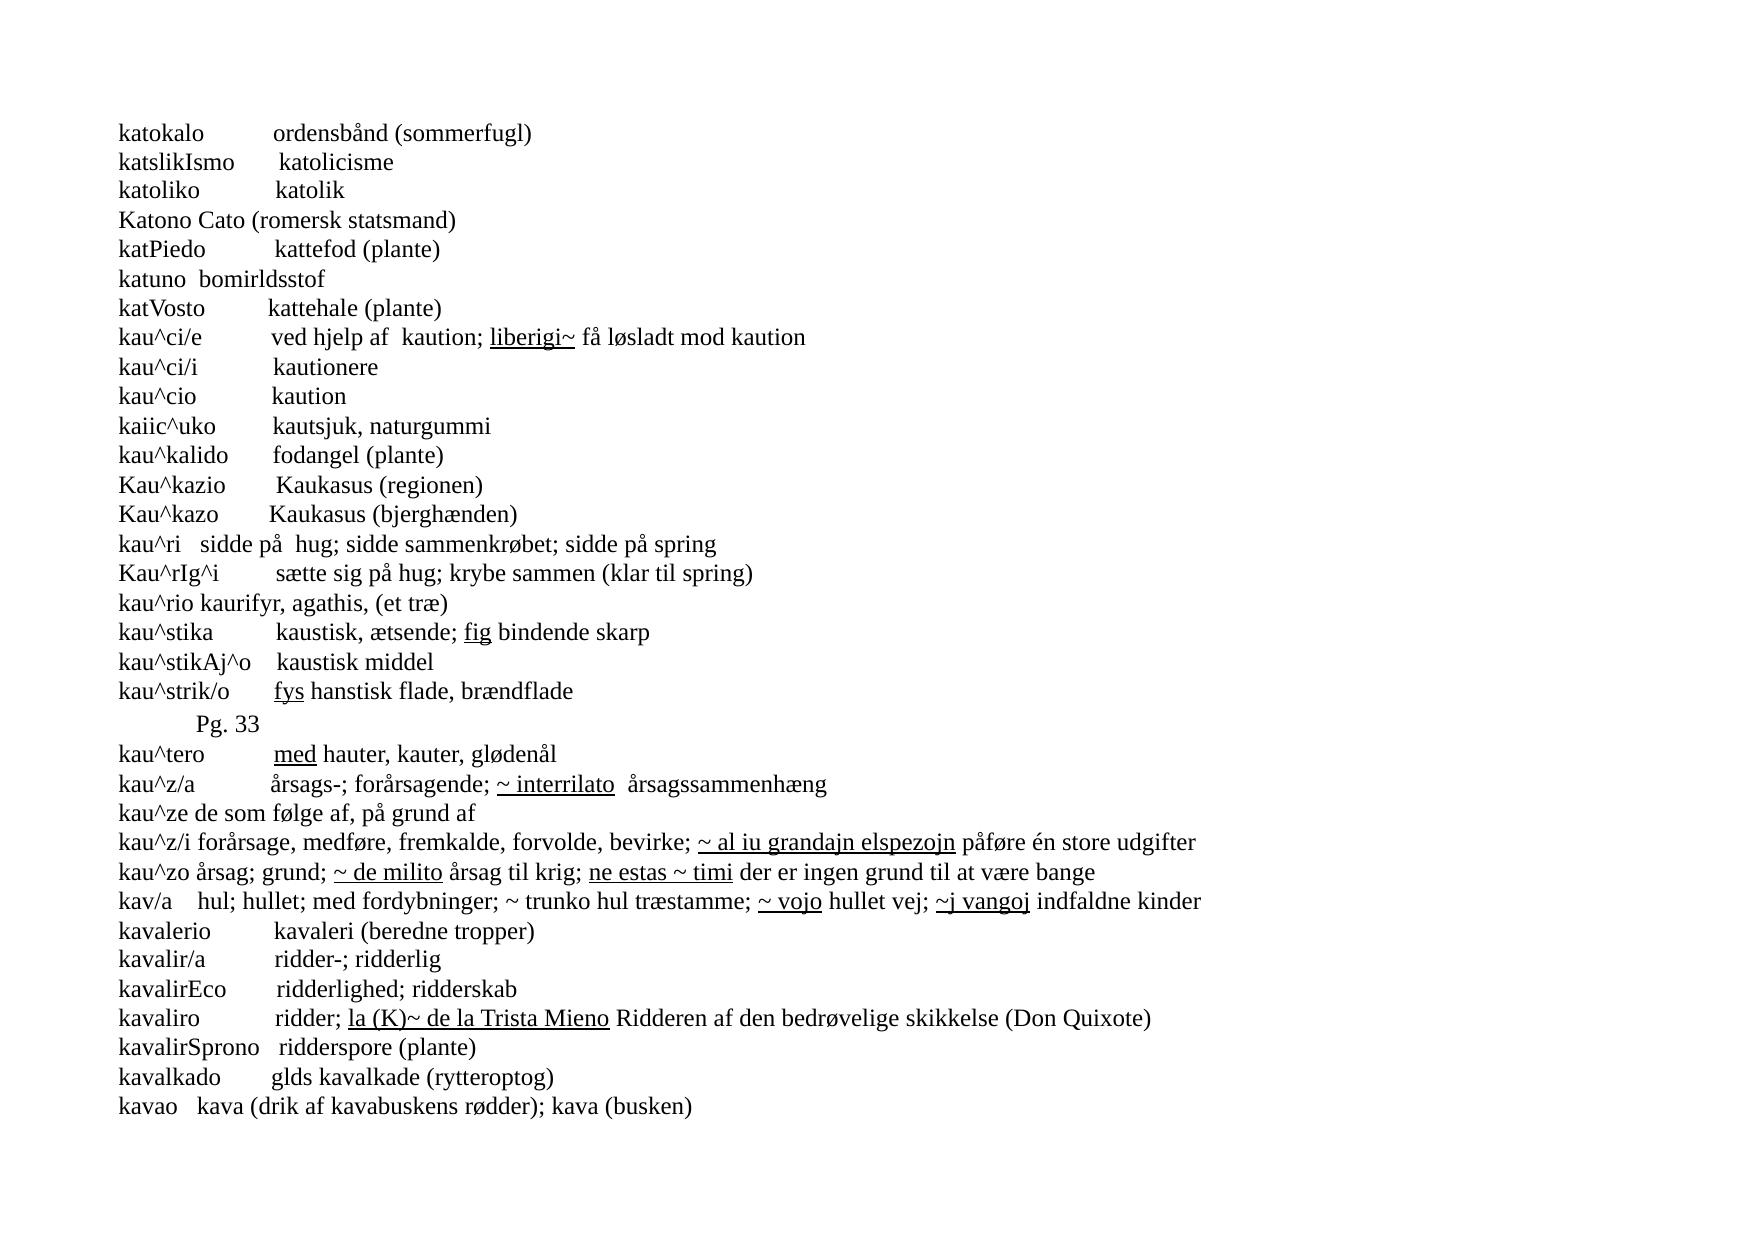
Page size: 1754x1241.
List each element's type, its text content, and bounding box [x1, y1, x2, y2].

text katokalo ordensbånd (sommerfugl) [118, 118, 1636, 147]
text kau^zo årsag; grund; ~ de milito årsag til krig; ne estas ~ timi der er ingen grund til at være bange [118, 857, 1636, 886]
text kavalerio kavaleri (beredne tropper) [118, 916, 1636, 944]
text Kau^kazo Kaukasus (bjerghænden) [118, 499, 1636, 529]
text kavalir/a ridder-; ridderlig [118, 944, 1636, 974]
text kau^cio kaution [118, 381, 1636, 411]
text kau^z/i forårsage, medføre, fremkalde, forvolde, bevirke; ~ al iu grandajn elspezojn påføre én store udgifter [118, 827, 1636, 857]
text kau^ze de som følge af, på grund af [118, 798, 1636, 827]
text katPiedo kattefod (plante) [118, 234, 1636, 264]
text kau^stikAj^o kaustisk middel [118, 647, 1636, 676]
text kau^strik/o fys hanstisk flade, brændflade [118, 676, 1636, 706]
text Kau^kazio Kaukasus (regionen) [118, 470, 1636, 499]
text kavalkado glds kavalkade (rytteroptog) [118, 1062, 1636, 1091]
text kau^ci/e ved hjelp af kaution; liberigi~ få løsladt mod kaution [118, 322, 1636, 352]
text kavalirSprono ridderspore (plante) [118, 1032, 1636, 1062]
text kau^ci/i kautionere [118, 352, 1636, 381]
text katoliko katolik [118, 176, 1636, 205]
text kavao kava (drik af kavabuskens rødder); kava (busken) [118, 1091, 1636, 1121]
text kaiic^uko kautsjuk, naturgummi [118, 411, 1636, 440]
text Katono Cato (romersk statsmand) [118, 205, 1636, 234]
text kau^kalido fodangel (plante) [118, 440, 1636, 470]
text kavaliro ridder; la (K)~ de la Trista Mieno Ridderen af den bedrøvelige skikkelse (Don Quixote) [118, 1003, 1636, 1032]
text katVosto kattehale (plante) [118, 293, 1636, 322]
text Kau^rIg^i sætte sig på hug; krybe sammen (klar til spring) [118, 558, 1636, 588]
text katuno bomirldsstof [118, 264, 1636, 293]
text katslikIsmo katolicisme [118, 147, 1636, 176]
text kau^ri sidde på hug; sidde sammenkrøbet; sidde på spring [118, 529, 1636, 558]
text kavalirEco ridderlighed; ridderskab [118, 974, 1636, 1003]
text kau^z/a årsags-; forårsagende; ~ interrilato årsagssammenhæng [118, 769, 1636, 798]
text kau^stika kaustisk, ætsende; fig bindende skarp [118, 617, 1636, 647]
text kau^rio kaurifyr, agathis, (et træ) [118, 588, 1636, 617]
text kau^tero med hauter, kauter, glødenål [118, 739, 1636, 769]
text kav/a hul; hullet; med fordybninger; ~ trunko hul træstamme; ~ vojo hullet vej; ~j vangoj indfaldne kinder [118, 886, 1636, 916]
text Pg. 33 [118, 706, 1636, 739]
